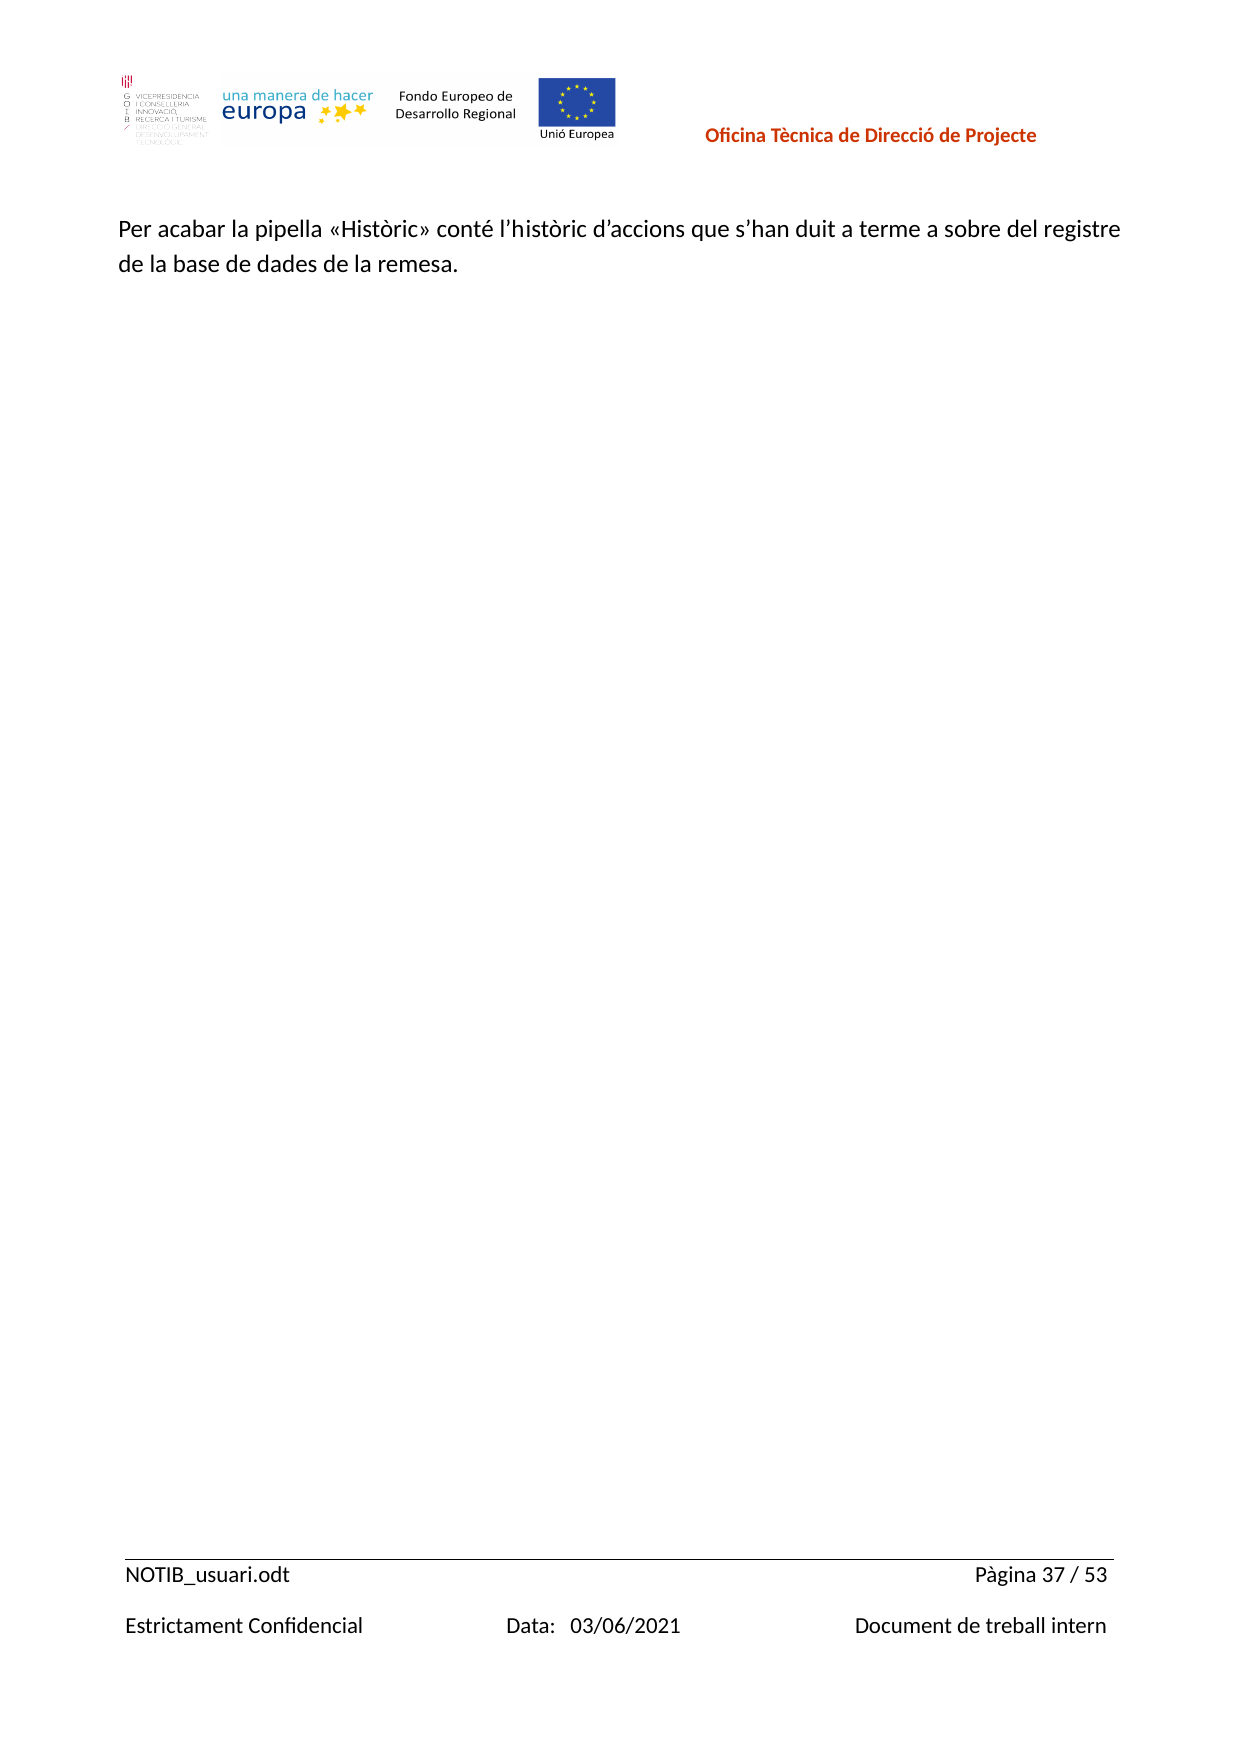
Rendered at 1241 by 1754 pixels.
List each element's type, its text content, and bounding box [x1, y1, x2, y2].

text Per acabar la pipella «Històric» conté l’històric d’accions que s’han duit a terme a sobre del registre de la base de dades de la remesa. [118, 213, 1122, 278]
picture [219, 73, 621, 147]
picture [118, 73, 213, 147]
